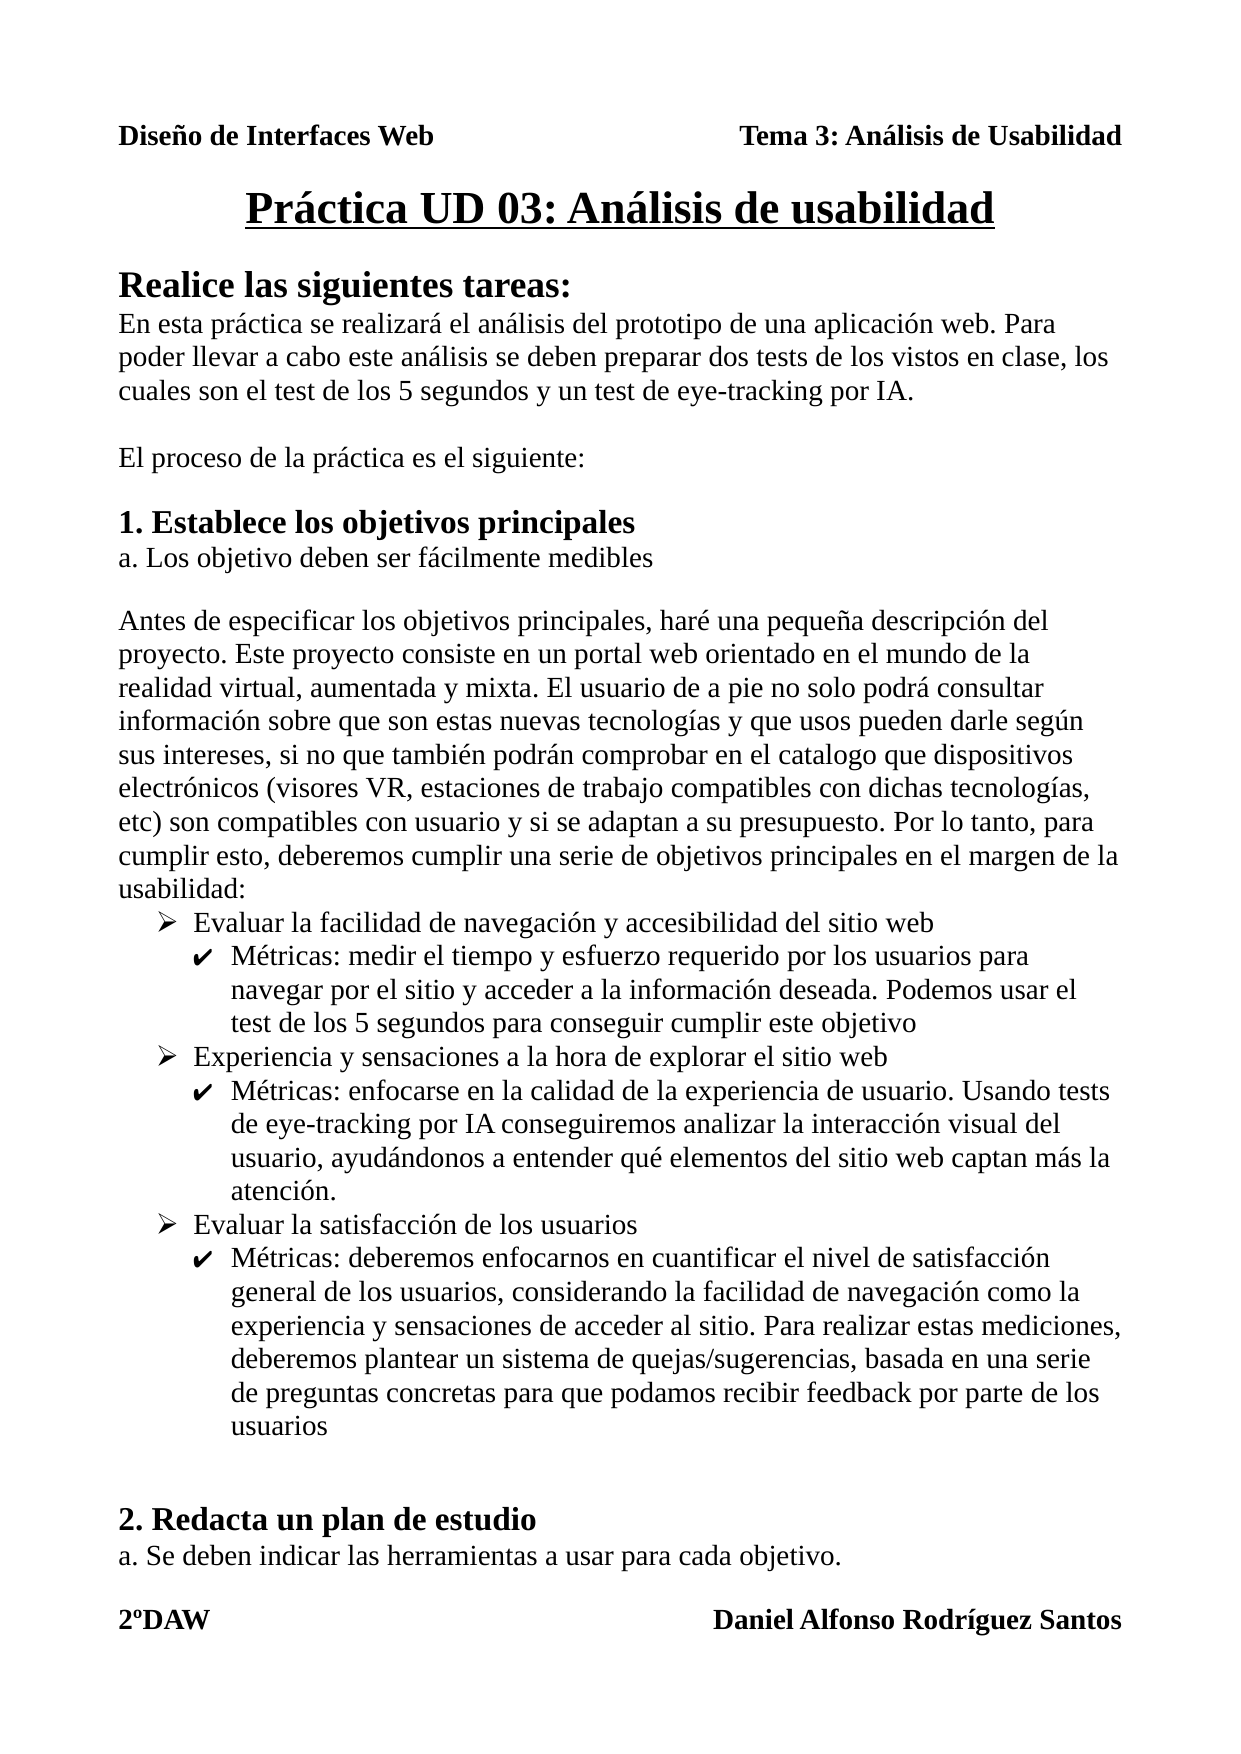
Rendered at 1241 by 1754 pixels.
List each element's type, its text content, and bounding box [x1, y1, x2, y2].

text En esta práctica se realizará el análisis del prototipo de una aplicación web. Para poder llevar a cabo este análisis se deben preparar dos tests de los vistos en clase, los cuales son el test de los 5 segundos y un test de eye-tracking por IA. [118, 306, 1122, 406]
text Práctica UD 03: Análisis de usabilidad [118, 181, 1122, 234]
text El proceso de la práctica es el siguiente: [118, 440, 1122, 473]
list Evaluar la facilidad de navegación y accesibilidad del sitio web [156, 905, 1122, 938]
text a. Se deben indicar las herramientas a usar para cada objetivo. [118, 1538, 1122, 1571]
list Métricas: medir el tiempo y esfuerzo requerido por los usuarios para navegar por el sitio y acceder a la información deseada. Podemos usar el test de los 5 segundos para conseguir cumplir este objetivo [193, 938, 1122, 1039]
list Evaluar la satisfacción de los usuarios [156, 1207, 1122, 1241]
text 1. Establece los objetivos principales [118, 502, 1122, 541]
list Métricas: enfocarse en la calidad de la experiencia de usuario. Usando tests de eye-tracking por IA conseguiremos analizar la interacción visual del usuario, ayudándonos a entender qué elementos del sitio web captan más la atención. [193, 1073, 1122, 1207]
list Experiencia y sensaciones a la hora de explorar el sitio web [156, 1039, 1122, 1073]
text Antes de especificar los objetivos principales, haré una pequeña descripción del proyecto. Este proyecto consiste en un portal web orientado en el mundo de la realidad virtual, aumentada y mixta. El usuario de a pie no solo podrá consultar información sobre que son estas nuevas tecnologías y que usos pueden darle según sus intereses, si no que también podrán comprobar en el catalogo que dispositivos electrónicos (visores VR, estaciones de trabajo compatibles con dichas tecnologías, etc) son compatibles con usuario y si se adaptan a su presupuesto. Por lo tanto, para cumplir esto, deberemos cumplir una serie de objetivos principales en el margen de la usabilidad: [118, 603, 1122, 905]
text Realice las siguientes tareas: [118, 263, 1122, 306]
text 2. Redacta un plan de estudio [118, 1499, 1122, 1538]
text a. Los objetivo deben ser fácilmente medibles [118, 541, 1122, 574]
list Métricas: deberemos enfocarnos en cuantificar el nivel de satisfacción general de los usuarios, considerando la facilidad de navegación como la experiencia y sensaciones de acceder al sitio. Para realizar estas mediciones, deberemos plantear un sistema de quejas/sugerencias, basada en una serie de preguntas concretas para que podamos recibir feedback por parte de los usuarios [193, 1241, 1122, 1442]
